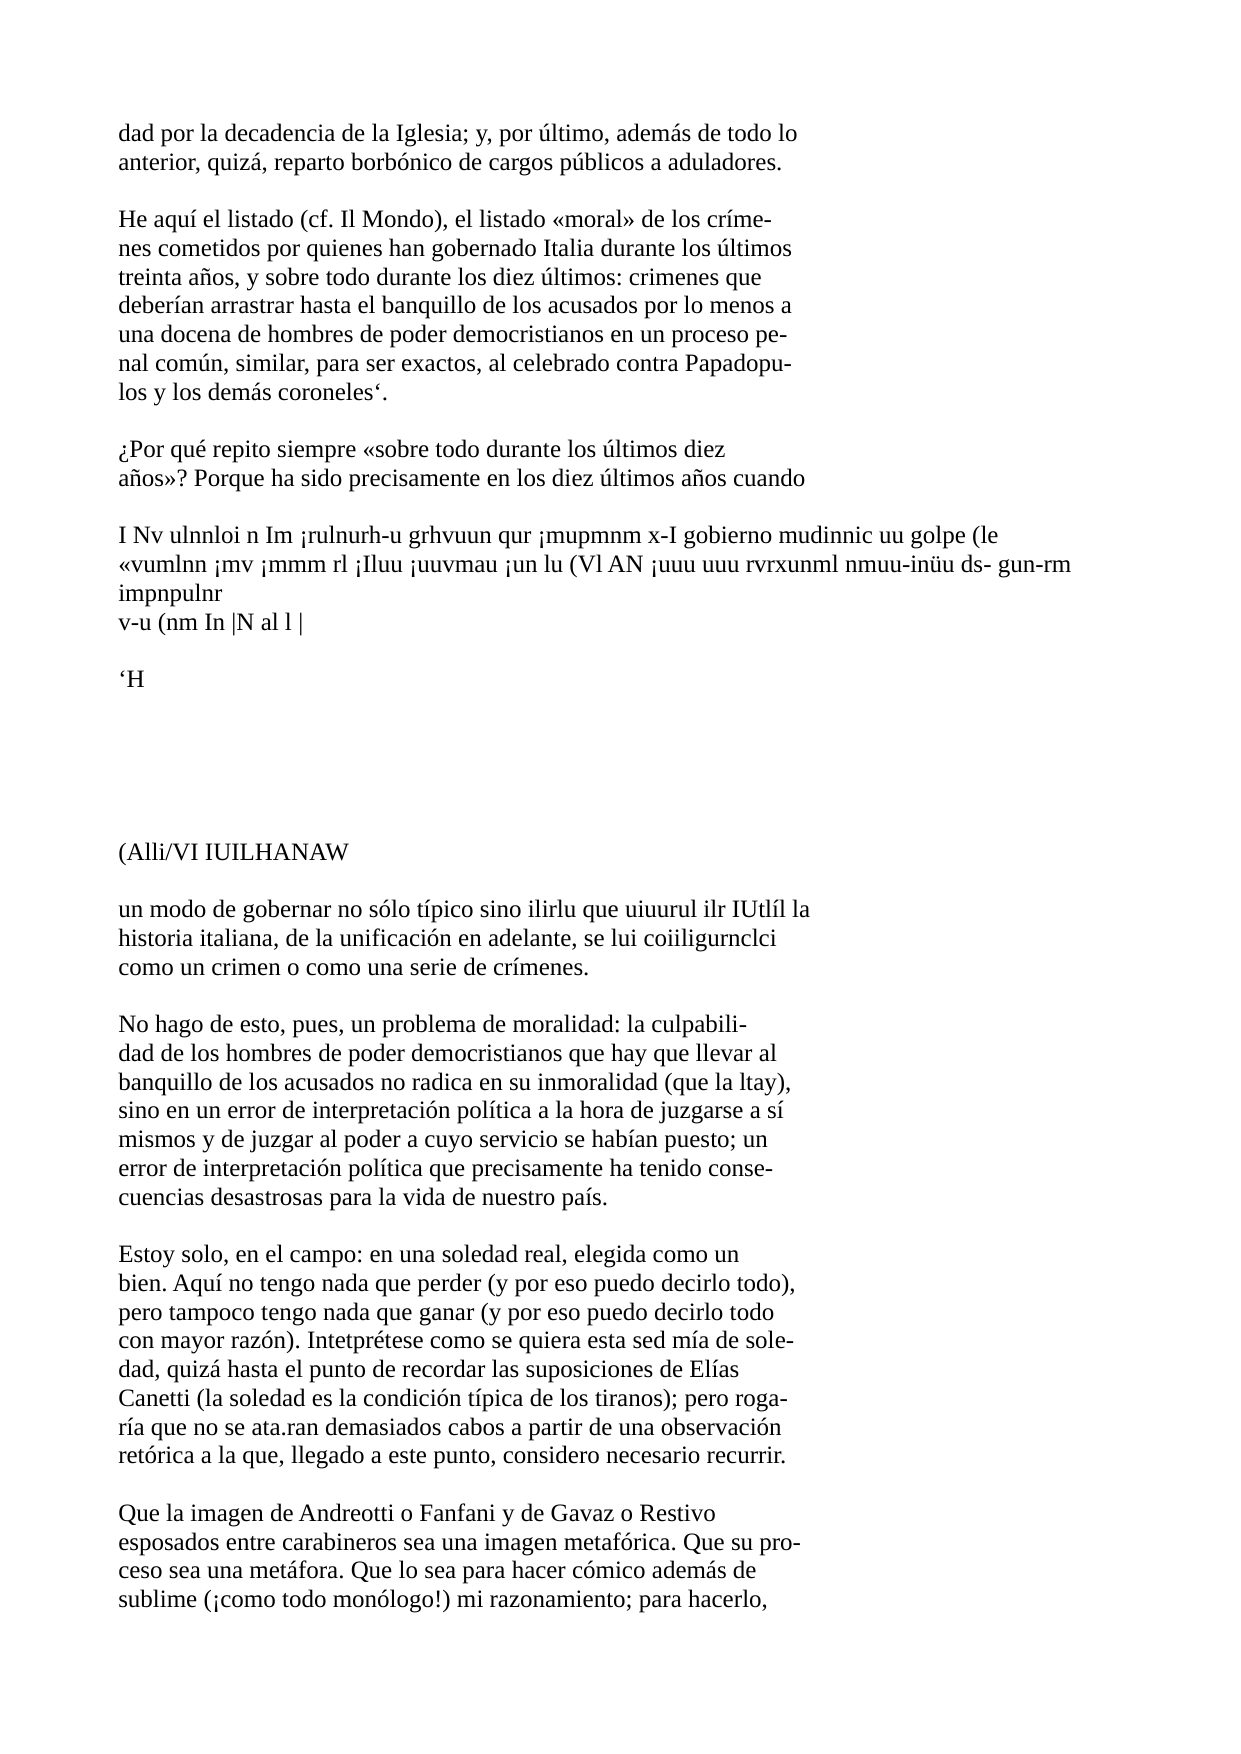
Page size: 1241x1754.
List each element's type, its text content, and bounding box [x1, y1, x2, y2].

text He aquí el listado (cf. Il Mondo), el listado «moral» de los críme- [118, 204, 1122, 233]
text dad de los hombres de poder democristianos que hay que llevar al [118, 1038, 1122, 1067]
text dad por la decadencia de la Iglesia; y, por último, además de todo lo [118, 118, 1122, 147]
text dad, quizá hasta el punto de recordar las suposiciones de Elías [118, 1354, 1122, 1383]
text I Nv ulnnloi n Im ¡rulnurh-u grhvuun qur ¡mupmnm x-I gobierno mudinnic uu golpe (le [118, 521, 1122, 549]
text con mayor razón). Intetprétese como se quiera esta sed mía de sole- [118, 1326, 1122, 1354]
text nes cometidos por quienes han gobernado Italia durante los últimos [118, 233, 1122, 262]
text como un crimen o como una serie de crímenes. [118, 952, 1122, 981]
text cuencias desastrosas para la vida de nuestro país. [118, 1182, 1122, 1211]
text años»? Porque ha sido precisamente en los diez últimos años cuando [118, 463, 1122, 492]
text Que la imagen de Andreotti o Fanfani y de Gavaz o Restivo [118, 1498, 1122, 1527]
text Estoy solo, en el campo: en una soledad real, elegida como un [118, 1239, 1122, 1268]
text nal común, similar, para ser exactos, al celebrado contra Papadopu- [118, 348, 1122, 377]
text (Alli/VI IUILHANAW [118, 837, 1122, 866]
text treinta años, y sobre todo durante los diez últimos: crimenes que [118, 262, 1122, 291]
text Canetti (la soledad es la condición típica de los tiranos); pero roga- [118, 1383, 1122, 1412]
text sublime (¡como todo monólogo!) mi razonamiento; para hacerlo, [118, 1584, 1122, 1613]
text retórica a la que, llegado a este punto, considero necesario recurrir. [118, 1441, 1122, 1469]
text ceso sea una metáfora. Que lo sea para hacer cómico además de [118, 1556, 1122, 1584]
text anterior, quizá, reparto borbónico de cargos públicos a aduladores. [118, 147, 1122, 176]
text ría que no se ata.ran demasiados cabos a partir de una observación [118, 1412, 1122, 1441]
text pero tampoco tengo nada que ganar (y por eso puedo decirlo todo [118, 1297, 1122, 1326]
text error de interpretación política que precisamente ha tenido conse- [118, 1153, 1122, 1182]
text bien. Aquí no tengo nada que perder (y por eso puedo decirlo todo), [118, 1268, 1122, 1297]
text un modo de gobernar no sólo típico sino ilirlu que uiuurul ilr IUtlíl la [118, 894, 1122, 923]
text los y los demás coroneles‘. [118, 377, 1122, 406]
text ‘H [118, 664, 1122, 693]
text una docena de hombres de poder democristianos en un proceso pe- [118, 319, 1122, 348]
text deberían arrastrar hasta el banquillo de los acusados por lo menos a [118, 291, 1122, 319]
text historia italiana, de la unificación en adelante, se lui coiiligurnclci [118, 923, 1122, 952]
text No hago de esto, pues, un problema de moralidad: la culpabili- [118, 1009, 1122, 1038]
text ¿Por qué repito siempre «sobre todo durante los últimos diez [118, 434, 1122, 463]
text esposados entre carabineros sea una imagen metafórica. Que su pro- [118, 1527, 1122, 1556]
text «vumlnn ¡mv ¡mmm rl ¡Iluu ¡uuvmau ¡un lu (Vl AN ¡uuu uuu rvrxunml nmuu-inüu ds- gun-rm impnpulnr [118, 549, 1122, 607]
text banquillo de los acusados no radica en su inmoralidad (que la ltay), [118, 1067, 1122, 1096]
text v-u (nm In |N al l | [118, 607, 1122, 636]
text mismos y de juzgar al poder a cuyo servicio se habían puesto; un [118, 1124, 1122, 1153]
text sino en un error de interpretación política a la hora de juzgarse a sí [118, 1096, 1122, 1124]
